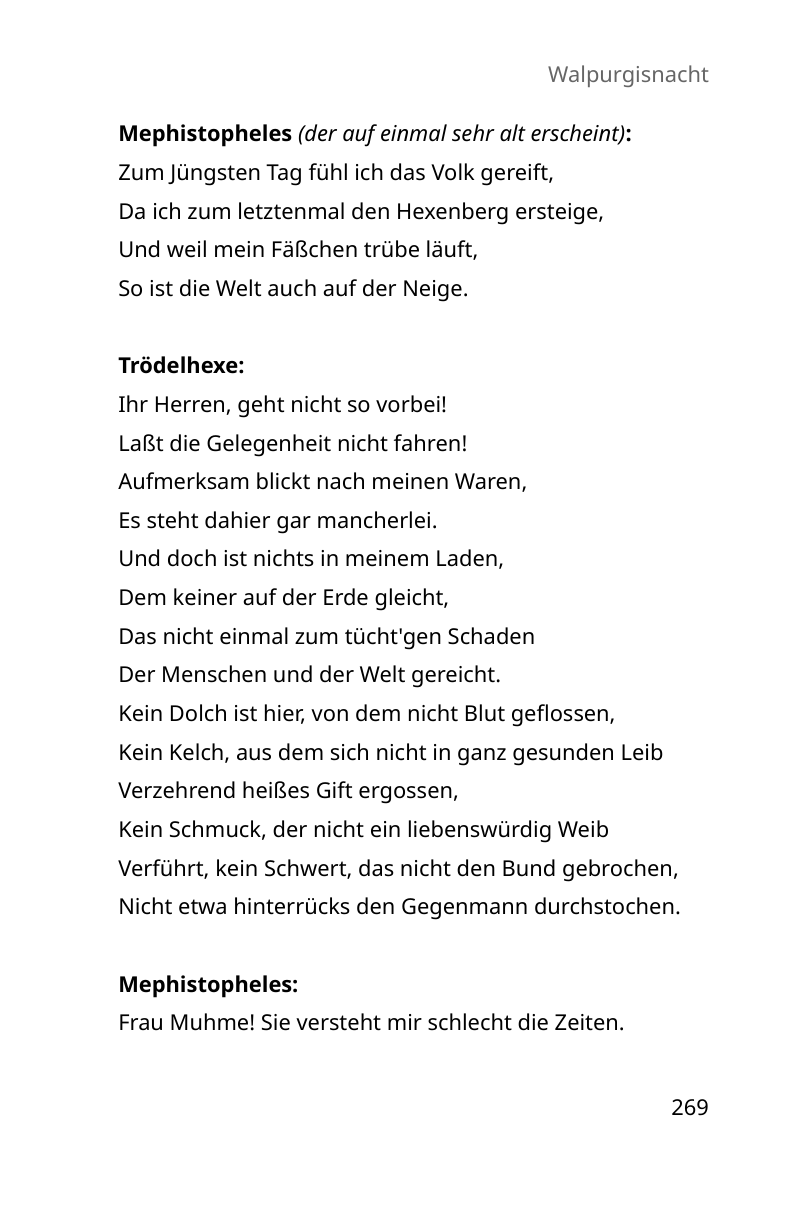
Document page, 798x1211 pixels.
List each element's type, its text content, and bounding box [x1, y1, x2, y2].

text Trödelhexe: Ihr Herren, geht nicht so vorbei! Laßt die Gelegenheit nicht fahren! Aufmerksam blickt nach meinen Waren, Es steht dahier gar mancherlei. Und doch ist nichts in meinem Laden, Dem keiner auf der Erde gleicht, Das nicht einmal zum tücht'gen Schaden Der Menschen und der Welt gereicht. Kein Dolch ist hier, von dem nicht Blut geflossen, Kein Kelch, aus dem sich nicht in ganz gesunden Leib Verzehrend heißes Gift ergossen, Kein Schmuck, der nicht ein liebenswürdig Weib Verführt, kein Schwert, das nicht den Bund gebrochen, Nicht etwa hinterrücks den Gegenmann durchstochen. [118, 329, 709, 921]
text Mephistopheles (der auf einmal sehr alt erscheint): Zum Jüngsten Tag fühl ich das Volk gereift, Da ich zum letztenmal den Hexenberg ersteige, Und weil mein Fäßchen trübe läuft, So ist die Welt auch auf der Neige. [118, 118, 709, 303]
text Mephistopheles: Frau Muhme! Sie versteht mir schlecht die Zeiten. [118, 948, 709, 1037]
